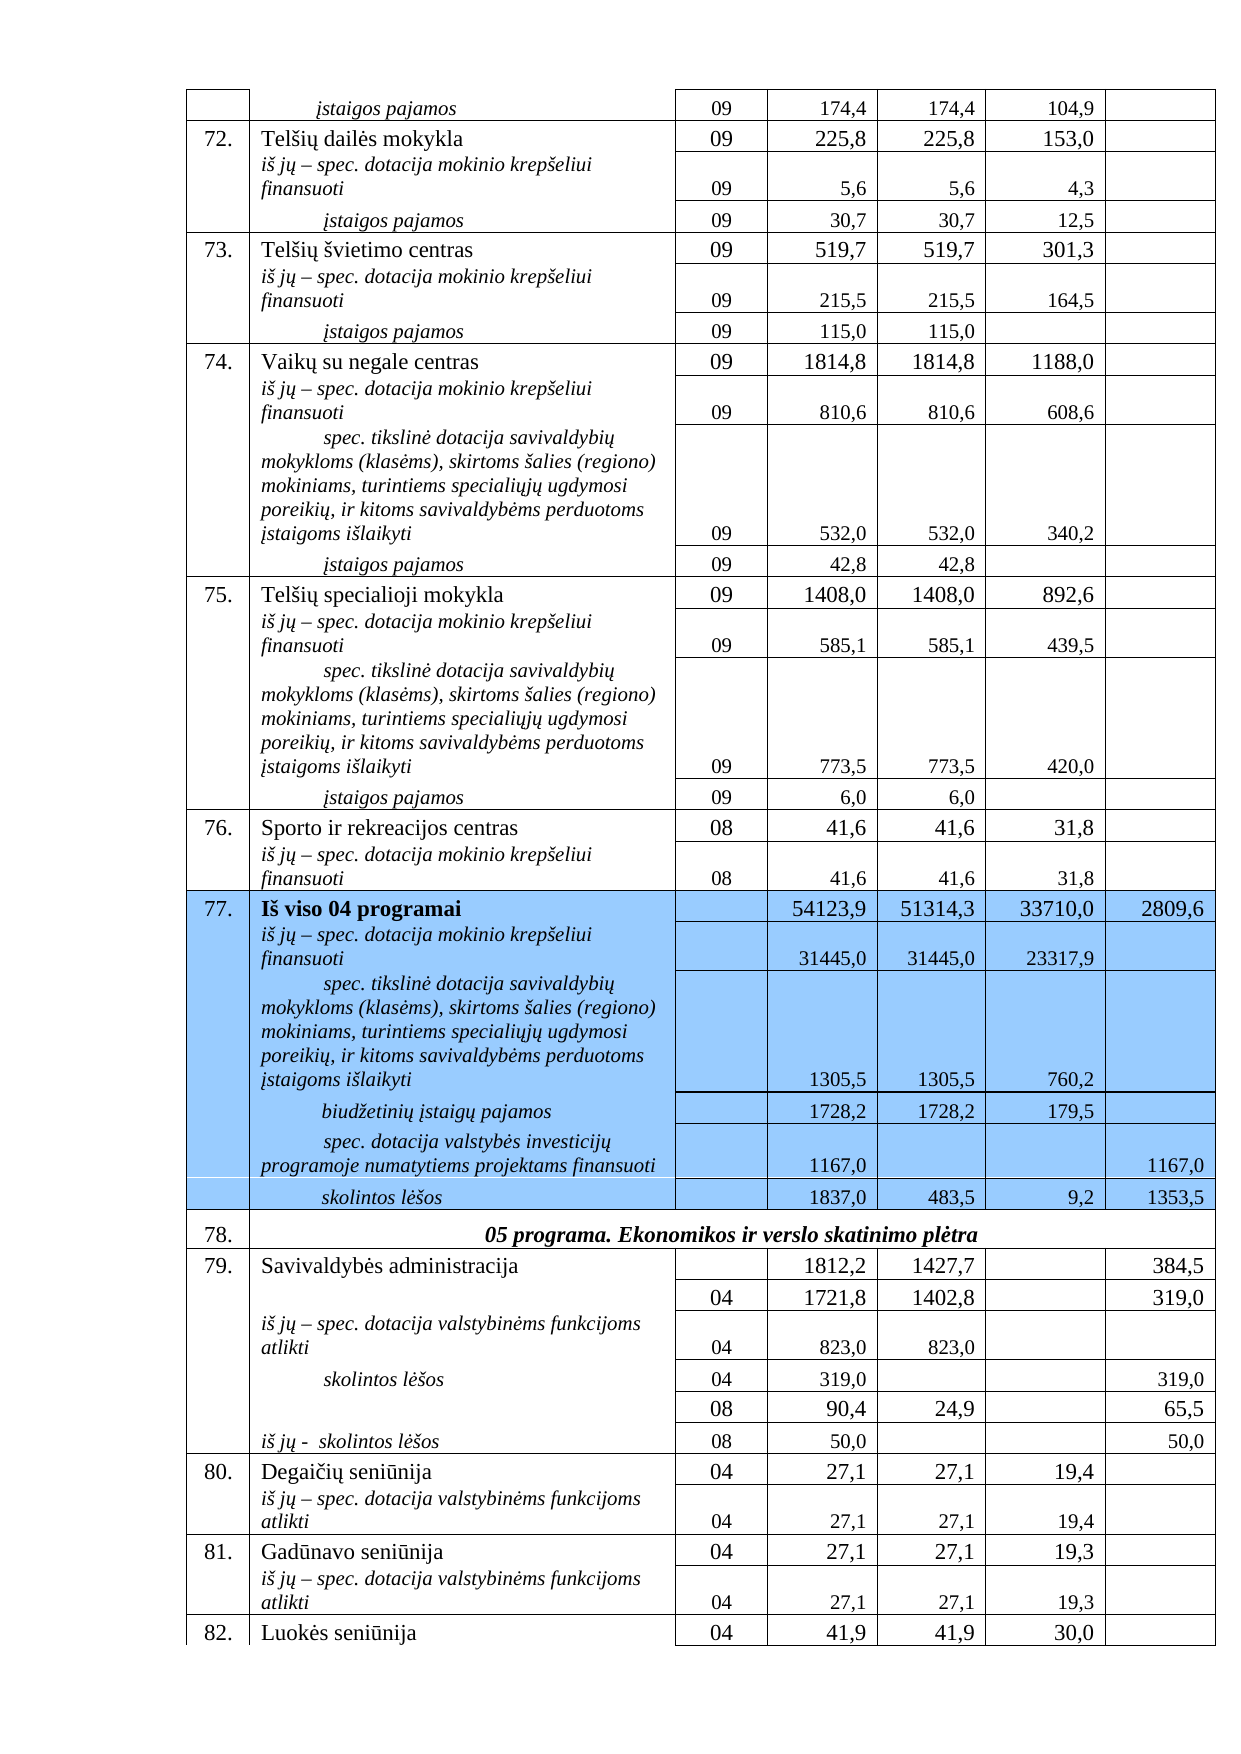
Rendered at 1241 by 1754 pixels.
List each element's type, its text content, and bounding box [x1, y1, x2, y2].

table_cell 215,5 [878, 264, 985, 312]
table_cell 04 [676, 1566, 767, 1614]
table_cell 225,8 [878, 121, 985, 151]
table_cell [1106, 1485, 1215, 1533]
table_cell 1721,8 [768, 1280, 877, 1310]
table_cell [1106, 1535, 1215, 1565]
table_cell 08 [676, 1423, 767, 1453]
table_cell 41,6 [878, 842, 985, 890]
table_cell [1106, 609, 1215, 657]
table_cell [1106, 152, 1215, 200]
table_cell 23317,9 [986, 922, 1105, 970]
table_cell 90,4 [768, 1392, 877, 1422]
table_cell [187, 545, 249, 576]
table_cell 608,6 [986, 376, 1105, 424]
table_cell [187, 1123, 249, 1177]
table_cell 5,6 [878, 152, 985, 200]
table_cell 76. [187, 810, 249, 841]
table_cell 4,3 [986, 152, 1105, 200]
table_cell 09 [676, 779, 767, 809]
table_cell 27,1 [768, 1485, 877, 1533]
table_cell 420,0 [986, 658, 1105, 778]
table_cell 19,3 [986, 1566, 1105, 1614]
table_cell 153,0 [986, 121, 1105, 151]
table_cell 115,0 [878, 313, 985, 343]
table_cell [986, 1124, 1105, 1177]
table_cell [878, 1360, 985, 1391]
table_cell 12,5 [986, 201, 1105, 232]
table_cell iš jų – spec. dotacija mokinio krepšeliui finansuoti [250, 263, 675, 312]
table_cell [187, 151, 249, 200]
table_cell 27,1 [768, 1454, 877, 1484]
table_cell 773,5 [768, 658, 877, 778]
table_cell 19,4 [986, 1485, 1105, 1533]
table_cell 33710,0 [986, 891, 1105, 921]
table_cell [1106, 201, 1215, 232]
table_cell 179,5 [986, 1093, 1105, 1123]
table_cell 1305,5 [878, 971, 985, 1091]
table_cell 532,0 [768, 425, 877, 545]
table_cell 2809,6 [1106, 891, 1215, 921]
table_cell [187, 1484, 249, 1533]
table_cell 1427,7 [878, 1249, 985, 1279]
table_cell 24,9 [878, 1392, 985, 1422]
table_cell 04 [676, 1360, 767, 1391]
table_cell 1188,0 [986, 344, 1105, 374]
table_cell [1106, 313, 1215, 343]
table_cell 483,5 [878, 1179, 985, 1209]
table_cell 65,5 [1106, 1392, 1215, 1422]
table_cell 04 [676, 1485, 767, 1533]
table_cell 164,5 [986, 264, 1105, 312]
table_cell 225,8 [768, 121, 877, 151]
table_cell Telšių švietimo centras [250, 233, 675, 263]
table_cell biudžetinių įstaigų pajamos [250, 1091, 675, 1123]
table_cell 1408,0 [768, 577, 877, 607]
table_cell 04 [676, 1311, 767, 1359]
table_cell 09 [676, 577, 767, 607]
table_cell 04 [676, 1454, 767, 1484]
table_cell 31,8 [986, 810, 1105, 841]
table_cell [1106, 1093, 1215, 1123]
table_cell 519,7 [878, 233, 985, 263]
table_cell [1106, 264, 1215, 312]
table_cell spec. tikslinė dotacija savivaldybių mokykloms (klasėms), skirtoms šalies (regiono) mokiniams, turintiems specialiųjų ugdymosi poreikių, ir kitoms savivaldybėms perduotoms įstaigoms išlaikyti [250, 657, 675, 778]
table_cell 439,5 [986, 609, 1105, 657]
table_cell 50,0 [768, 1423, 877, 1453]
table_cell [187, 375, 249, 424]
table_cell 09 [676, 658, 767, 778]
table_cell 104,9 [986, 90, 1105, 120]
table_cell 09 [676, 313, 767, 343]
table_cell 50,0 [1106, 1423, 1215, 1453]
table_cell 54123,9 [768, 891, 877, 921]
table_cell [676, 891, 767, 921]
table_cell [1106, 779, 1215, 809]
table_cell [986, 1423, 1105, 1453]
table_cell [986, 1280, 1105, 1310]
table_cell [1106, 1311, 1215, 1359]
table_cell 1402,8 [878, 1280, 985, 1310]
table_cell 09 [676, 152, 767, 200]
table_cell 5,6 [768, 152, 877, 200]
table_cell 1167,0 [1106, 1124, 1215, 1177]
table_cell 72. [187, 121, 249, 151]
table_cell iš jų – spec. dotacija mokinio krepšeliui finansuoti [250, 608, 675, 657]
table_cell 319,0 [1106, 1280, 1215, 1310]
table_cell [1106, 1454, 1215, 1484]
table_cell 42,8 [768, 546, 877, 576]
table_cell [187, 1422, 249, 1453]
table_cell [1106, 842, 1215, 890]
table_cell [1106, 658, 1215, 778]
table_cell 82. [187, 1615, 249, 1645]
table_cell [187, 90, 249, 120]
table_cell [1106, 425, 1215, 545]
table_cell [1106, 121, 1215, 151]
table_cell 823,0 [768, 1311, 877, 1359]
table_cell 08 [676, 842, 767, 890]
table_cell spec. tikslinė dotacija savivaldybių mokykloms (klasėms), skirtoms šalies (regiono) mokiniams, turintiems specialiųjų ugdymosi poreikių, ir kitoms savivaldybėms perduotoms įstaigoms išlaikyti [250, 970, 675, 1091]
table_cell [878, 1423, 985, 1453]
table_cell įstaigos pajamos [250, 778, 675, 809]
table_cell iš jų – spec. dotacija valstybinėms funkcijoms atlikti [250, 1565, 675, 1614]
table_cell 9,2 [986, 1179, 1105, 1209]
table_cell 27,1 [768, 1566, 877, 1614]
table_cell 19,3 [986, 1535, 1105, 1565]
table_cell 79. [187, 1249, 249, 1279]
table_cell 174,4 [768, 90, 877, 120]
table_cell 27,1 [768, 1535, 877, 1565]
table_cell 78. [187, 1210, 249, 1248]
table_cell 773,5 [878, 658, 985, 778]
table_cell Sporto ir rekreacijos centras [250, 810, 675, 841]
table_cell 51314,3 [878, 891, 985, 921]
table_cell [986, 1392, 1105, 1422]
table_cell 585,1 [768, 609, 877, 657]
table_cell Vaikų su negale centras [250, 344, 675, 374]
table_cell iš jų – spec. dotacija mokinio krepšeliui finansuoti [250, 841, 675, 890]
table_cell įstaigos pajamos [250, 200, 675, 232]
table_cell [986, 1360, 1105, 1391]
table_cell 09 [676, 425, 767, 545]
table_cell 810,6 [878, 376, 985, 424]
table_cell 04 [676, 1280, 767, 1310]
table_cell 41,9 [768, 1615, 877, 1645]
table_cell 04 [676, 1615, 767, 1645]
table_cell 09 [676, 376, 767, 424]
table_cell Telšių dailės mokykla [250, 121, 675, 151]
table_cell 09 [676, 121, 767, 151]
table_cell 1814,8 [878, 344, 985, 374]
table_cell [1106, 810, 1215, 841]
table_cell iš jų – spec. dotacija valstybinėms funkcijoms atlikti [250, 1484, 675, 1533]
table_cell [187, 778, 249, 809]
table_cell 1812,2 [768, 1249, 877, 1279]
table_cell [676, 1124, 767, 1177]
table_cell 81. [187, 1535, 249, 1565]
table_cell [187, 921, 249, 970]
table_cell 30,7 [878, 201, 985, 232]
table_cell [1106, 1566, 1215, 1614]
table_cell [187, 970, 249, 1091]
table_cell [187, 263, 249, 312]
table_cell [1106, 344, 1215, 374]
table_cell 05 programa. Ekonomikos ir verslo skatinimo plėtra [250, 1210, 1215, 1248]
table_cell 41,6 [768, 842, 877, 890]
table_cell 41,6 [878, 810, 985, 841]
table_cell iš jų – spec. dotacija mokinio krepšeliui finansuoti [250, 151, 675, 200]
table_cell 77. [187, 891, 249, 921]
table_cell [986, 313, 1105, 343]
table_cell spec. dotacija valstybės investicijų programoje numatytiems projektams finansuoti [250, 1123, 675, 1177]
table_cell įstaigos pajamos [250, 312, 675, 343]
table_cell 31445,0 [878, 922, 985, 970]
table_cell [187, 200, 249, 232]
table_cell Telšių specialioji mokykla [250, 577, 675, 607]
table_cell [878, 1124, 985, 1177]
table_cell [986, 546, 1105, 576]
table_cell [187, 1091, 249, 1123]
table_cell 74. [187, 344, 249, 374]
table_cell [250, 1391, 675, 1422]
table_cell 09 [676, 344, 767, 374]
table_cell 319,0 [1106, 1360, 1215, 1391]
table_cell 174,4 [878, 90, 985, 120]
table_cell Degaičių seniūnija [250, 1454, 675, 1484]
table_cell 301,3 [986, 233, 1105, 263]
table_cell [187, 1178, 249, 1209]
table_cell [1106, 577, 1215, 607]
table_cell 519,7 [768, 233, 877, 263]
table_cell 73. [187, 233, 249, 263]
table_cell [187, 1310, 249, 1359]
table_cell 115,0 [768, 313, 877, 343]
table_cell 384,5 [1106, 1249, 1215, 1279]
table_cell 09 [676, 233, 767, 263]
table_cell 1353,5 [1106, 1179, 1215, 1209]
table_cell 1814,8 [768, 344, 877, 374]
table_cell 41,9 [878, 1615, 985, 1645]
table_cell 27,1 [878, 1566, 985, 1614]
table_cell [1106, 90, 1215, 120]
table_cell [187, 312, 249, 343]
table_cell [1106, 1615, 1215, 1645]
table_cell Gadūnavo seniūnija [250, 1535, 675, 1565]
table_cell [986, 779, 1105, 809]
table_cell skolintos lėšos [250, 1178, 675, 1209]
table_cell [676, 1249, 767, 1279]
table_cell [676, 922, 767, 970]
table_cell [1106, 922, 1215, 970]
table_cell 80. [187, 1454, 249, 1484]
table_cell įstaigos pajamos [250, 545, 675, 576]
table_cell 340,2 [986, 425, 1105, 545]
table_cell Savivaldybės administracija [250, 1249, 675, 1279]
table_cell 810,6 [768, 376, 877, 424]
table_cell skolintos lėšos [250, 1359, 675, 1391]
table_cell 1167,0 [768, 1124, 877, 1177]
table_cell 585,1 [878, 609, 985, 657]
table_cell [676, 971, 767, 1091]
table_cell 31,8 [986, 842, 1105, 890]
table_cell 08 [676, 1392, 767, 1422]
table_cell 892,6 [986, 577, 1105, 607]
table_cell 27,1 [878, 1454, 985, 1484]
table_cell iš jų – spec. dotacija valstybinėms funkcijoms atlikti [250, 1310, 675, 1359]
table_cell 319,0 [768, 1360, 877, 1391]
table_cell 31445,0 [768, 922, 877, 970]
table_cell 30,7 [768, 201, 877, 232]
table_cell 09 [676, 201, 767, 232]
table_cell 6,0 [768, 779, 877, 809]
table_cell 04 [676, 1535, 767, 1565]
table_cell 760,2 [986, 971, 1105, 1091]
table_cell 19,4 [986, 1454, 1105, 1484]
table_cell 08 [676, 810, 767, 841]
table_cell 30,0 [986, 1615, 1105, 1645]
table_cell 532,0 [878, 425, 985, 545]
table_cell 75. [187, 577, 249, 607]
table_cell 6,0 [878, 779, 985, 809]
table_cell [1106, 546, 1215, 576]
table_cell [187, 841, 249, 890]
table_cell 09 [676, 546, 767, 576]
table_cell [187, 1391, 249, 1422]
table_cell [986, 1311, 1105, 1359]
table_cell 27,1 [878, 1485, 985, 1533]
table_cell [1106, 971, 1215, 1091]
table_cell 1408,0 [878, 577, 985, 607]
table_cell 27,1 [878, 1535, 985, 1565]
table_cell [676, 1179, 767, 1209]
table_cell iš jų – spec. dotacija mokinio krepšeliui finansuoti [250, 375, 675, 424]
table_cell 215,5 [768, 264, 877, 312]
table_cell 41,6 [768, 810, 877, 841]
table_cell [187, 608, 249, 657]
table_cell [187, 1359, 249, 1391]
table_cell Luokės seniūnija [250, 1615, 675, 1645]
table_cell 823,0 [878, 1311, 985, 1359]
table_cell [250, 1279, 675, 1310]
table_cell [676, 1093, 767, 1123]
table_cell 1728,2 [878, 1093, 985, 1123]
table_cell iš jų – spec. dotacija mokinio krepšeliui finansuoti [250, 921, 675, 970]
table_cell [1106, 376, 1215, 424]
table_cell 09 [676, 609, 767, 657]
table_cell [986, 1249, 1105, 1279]
table_cell [187, 657, 249, 778]
table_cell iš jų - skolintos lėšos [250, 1422, 675, 1453]
table_cell 1837,0 [768, 1179, 877, 1209]
table_cell įstaigos pajamos [250, 89, 675, 120]
table_cell 1305,5 [768, 971, 877, 1091]
table_cell 42,8 [878, 546, 985, 576]
table_cell 09 [676, 90, 767, 120]
table_cell [187, 1565, 249, 1614]
table_cell [187, 424, 249, 545]
table_cell Iš viso 04 programai [250, 891, 675, 921]
table_cell [1106, 233, 1215, 263]
table_cell [187, 1279, 249, 1310]
table_cell 09 [676, 264, 767, 312]
table_cell spec. tikslinė dotacija savivaldybių mokykloms (klasėms), skirtoms šalies (regiono) mokiniams, turintiems specialiųjų ugdymosi poreikių, ir kitoms savivaldybėms perduotoms įstaigoms išlaikyti [250, 424, 675, 545]
table_cell 1728,2 [768, 1093, 877, 1123]
